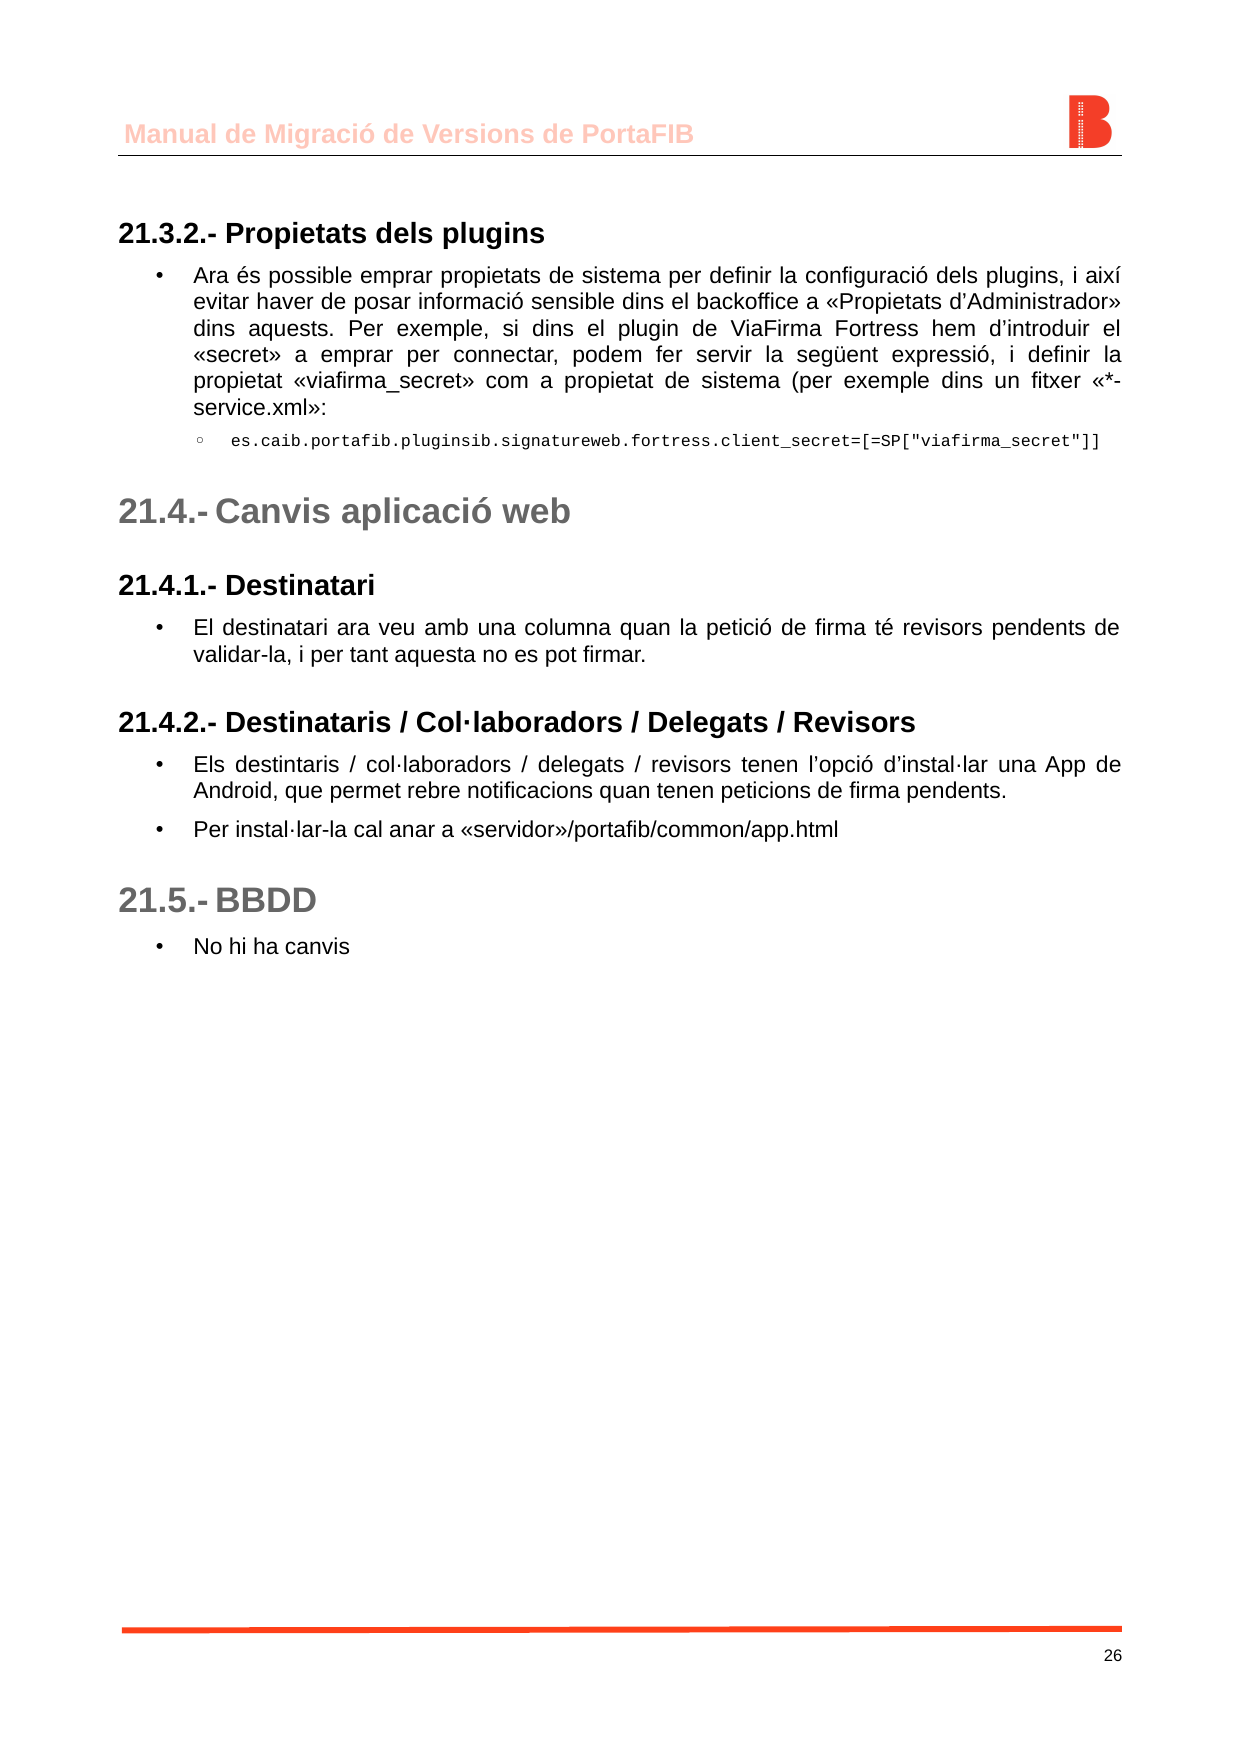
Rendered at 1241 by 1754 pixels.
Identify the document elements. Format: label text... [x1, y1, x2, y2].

subtitle Destinataris / Col·laboradors / Delegats / Revisors [118, 704, 1122, 738]
subtitle Canvis aplicació web [118, 490, 1122, 531]
subtitle Propietats dels plugins [118, 216, 1122, 249]
list El destinatari ara veu amb una columna quan la petició de firma té revisors pendents de validar-la, i per tant aquesta no es pot firmar. [156, 614, 1122, 667]
list es.caib.portafib.pluginsib.signatureweb.fortress.client_secret=[=SP["viafirma_secret"]] [193, 432, 1122, 451]
picture [1063, 94, 1117, 150]
list No hi ha canvis [156, 933, 1122, 959]
subtitle Destinatari [118, 568, 1122, 602]
list Ara és possible emprar propietats de sistema per definir la configuració dels plugins, i així evitar haver de posar informació sensible dins el backoffice a «Propietats d’Administrador» dins aquests. Per exemple, si dins el plugin de ViaFirma Fortress hem d’introduir el «secret» a emprar per connectar, podem fer servir la següent expressió, i definir la propietat «viafirma_secret» com a propietat de sistema (per exemple dins un fitxer «*-service.xml»: [156, 262, 1122, 420]
list Per instal·lar-la cal anar a «servidor»/portafib/common/app.html [156, 816, 1122, 842]
list Els destintaris / col·laboradors / delegats / revisors tenen l’opció d’instal·lar una App de Android, que permet rebre notificacions quan tenen peticions de firma pendents. [156, 751, 1122, 803]
subtitle BBDD [118, 880, 1122, 920]
